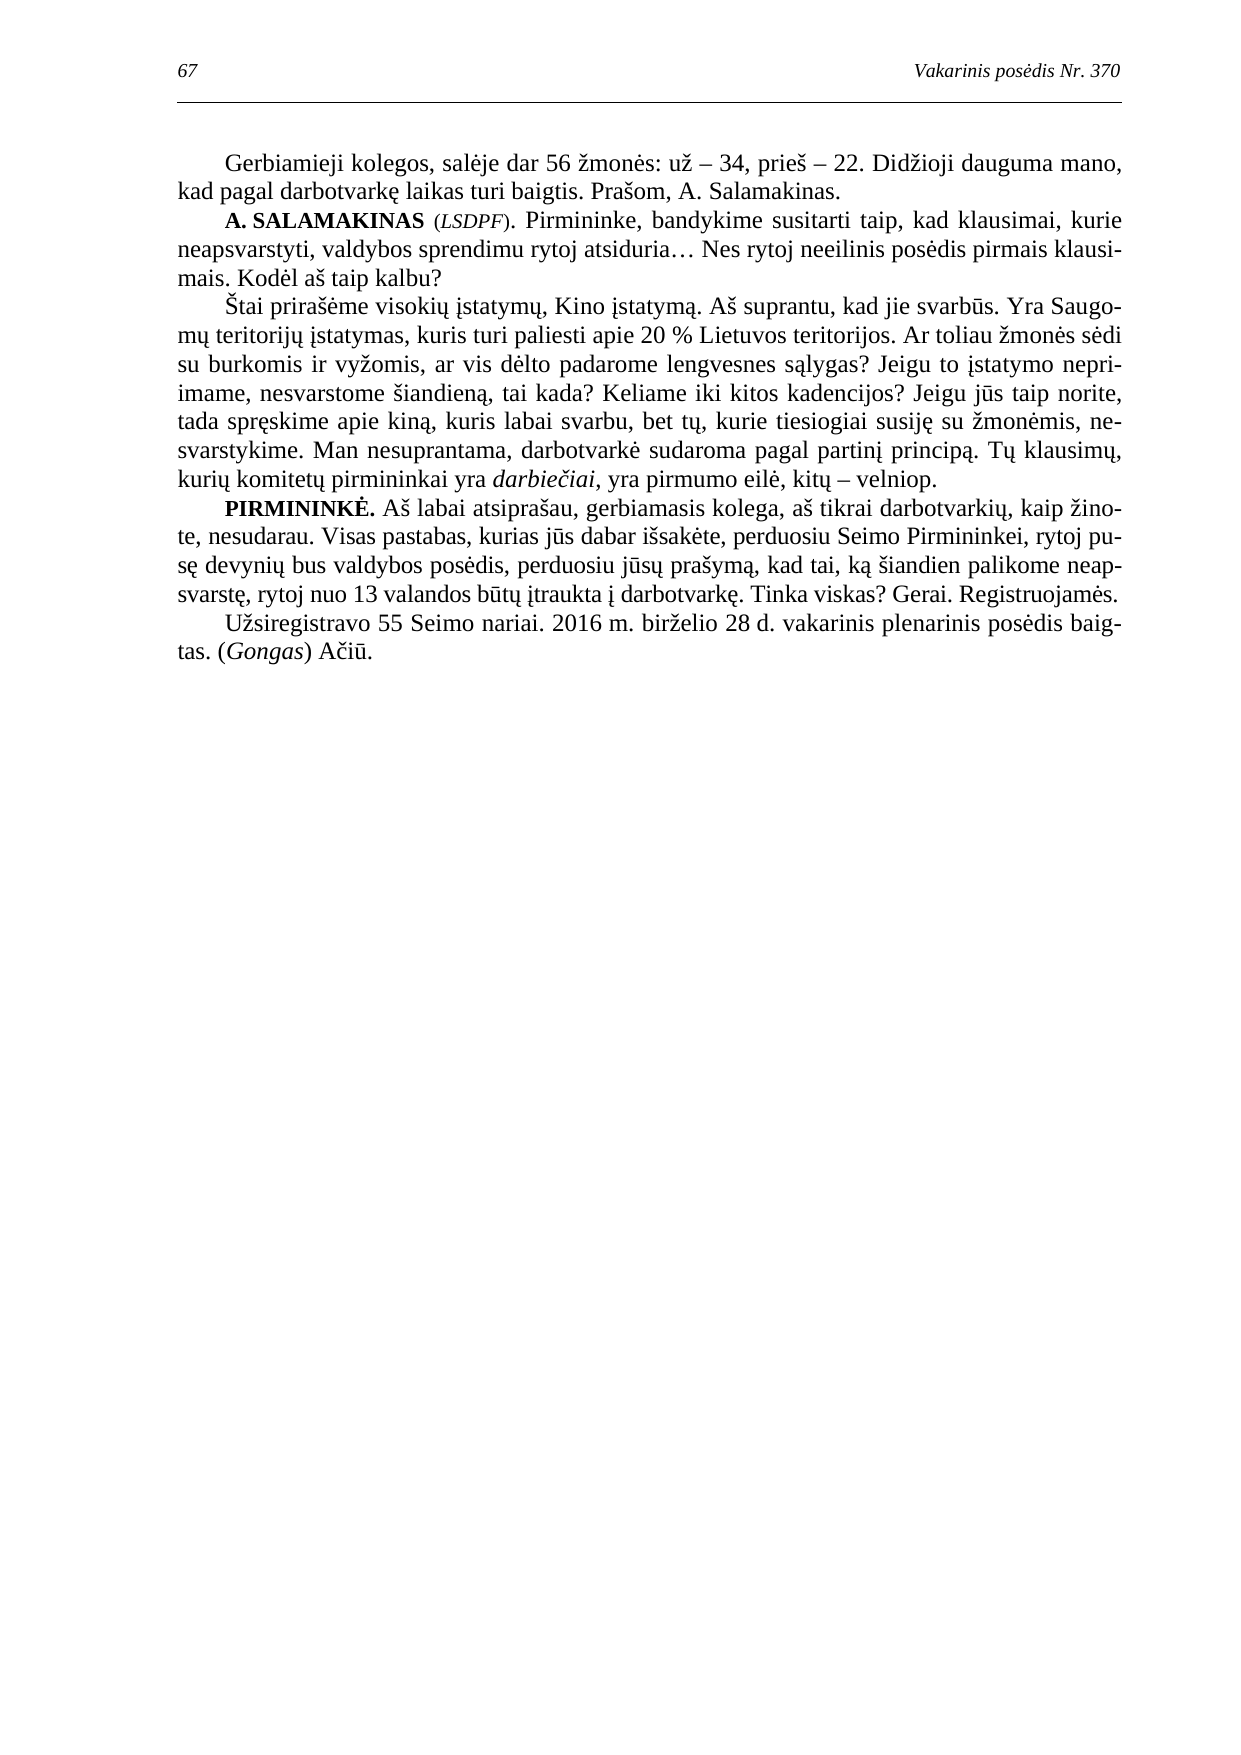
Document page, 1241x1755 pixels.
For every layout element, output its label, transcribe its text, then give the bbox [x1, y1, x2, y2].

text PIRMININKĖ. Aš la­bai at­si­pra­šau, ger­bia­ma­sis ko­le­ga, aš tik­rai dar­bo­tvarkių, kaip ži­no­te, ne­su­da­rau. Vi­sas pa­sta­bas, ku­rias jūs da­bar iš­sa­kė­te, per­duo­siu Sei­mo Pir­mi­nin­kei, ry­toj pu­sę de­vy­nių bus val­dy­bos po­sė­dis, per­duo­siu jū­sų pra­šy­mą, kad tai, ką šian­dien pa­li­ko­me ne­ap­svars­tę, ry­toj nuo 13 va­lan­dos bū­tų įtrauk­ta į dar­bo­tvarkę. Tin­ka vis­kas? Ge­rai. Re­gist­ruo­ja­mės. [177, 493, 1122, 608]
text A. SALAMAKINAS (LSDPF). Pir­mi­nin­ke, ban­dy­ki­me su­si­tar­ti taip, kad klau­si­mai, ku­rie ne­ap­svars­ty­ti, val­dy­bos spren­di­mu ry­toj at­si­du­ria… Nes ry­toj ne­ei­li­nis po­sė­dis pir­mais klau­si­mais. Ko­dėl aš taip kal­bu? [177, 205, 1122, 291]
text Už­si­re­gist­ra­vo 55 Sei­mo na­riai. 2016 m. bir­že­lio 28 d. va­ka­ri­nis ple­na­ri­nis po­sė­dis baig­tas. (Gon­gas) Ačiū. [177, 608, 1122, 665]
text Štai pri­ra­šė­me vi­so­kių įsta­ty­mų, Ki­no įsta­ty­mą. Aš su­pran­tu, kad jie svar­būs. Yra Sau­go­mų te­ri­to­ri­jų įsta­ty­mas, ku­ris tu­ri pa­lies­ti apie 20 % Lie­tu­vos te­ri­to­ri­jos. Ar to­liau žmo­nės sė­di su bur­ko­mis ir vy­žo­mis, ar vis dėl­to pa­da­ro­me leng­ves­nes są­ly­gas? Jei­gu to įsta­ty­mo ne­pri­ima­me, ne­svars­to­me šian­die­ną, tai ka­da? Ke­lia­me iki ki­tos ka­den­ci­jos? Jei­gu jūs taip no­ri­te, ta­da spręs­ki­me apie ki­ną, ku­ris la­bai svar­bu, bet tų, ku­rie tie­sio­giai su­si­ję su žmo­nė­mis, ne­svars­ty­ki­me. Man ne­su­pran­ta­ma, dar­bo­tvarkė su­da­ro­ma pa­gal par­ti­nį prin­ci­pą. Tų klau­si­mų, ku­rių ko­mi­te­tų pir­mi­nin­kai yra dar­bie­čiai, yra pir­mu­mo ei­lė, ki­tų – vel­niop. [177, 291, 1122, 493]
text Ger­bia­mie­ji ko­le­gos, sa­lė­je dar 56 žmo­nės: už – 34, prieš – 22. Di­džio­ji dau­gu­ma ma­no, kad pa­gal dar­bo­tvarkę lai­kas tu­ri baig­tis. Pra­šom, A. Sa­la­ma­ki­nas. [177, 148, 1122, 205]
